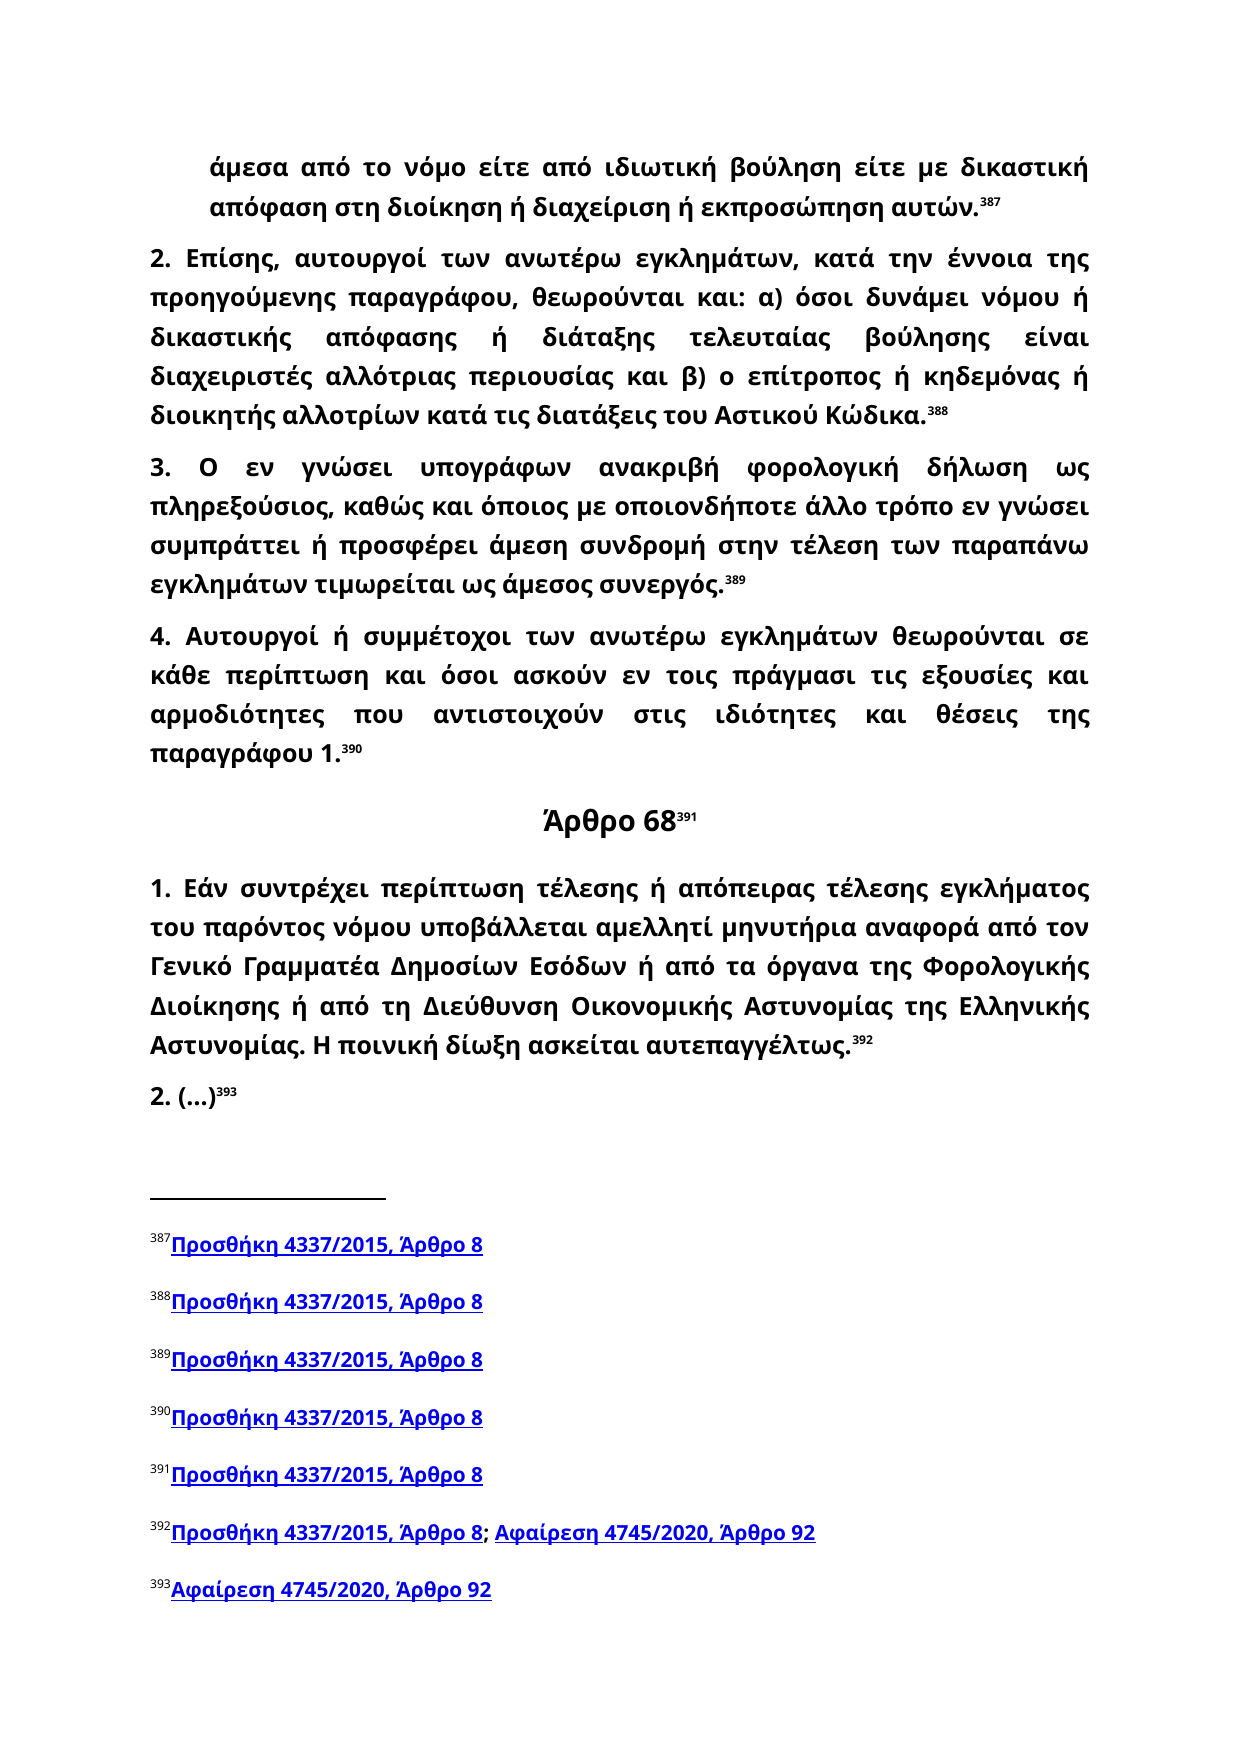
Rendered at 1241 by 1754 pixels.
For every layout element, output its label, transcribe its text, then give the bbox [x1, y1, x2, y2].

text Προσθήκη 4337/2015, Άρθρο 8; Αφαίρεση 4745/2020, Άρθρο 92 [150, 1518, 1090, 1546]
text Προσθήκη 4337/2015, Άρθρο 8 [150, 1460, 1090, 1489]
text 2. Επίσης, αυτουργοί των ανωτέρω εγκλημάτων, κατά την έννοια της προηγούμενης παραγράφου, θεωρούνται και: α) όσοι δυνάμει νόμου ή δικαστικής απόφασης ή διάταξης τελευταίας βούλησης είναι διαχειριστές αλλότριας περιουσίας και β) ο επίτροπος ή κηδεμόνας ή διοικητής αλλοτρίων κατά τις διατάξεις του Αστικού Κώδικα. [150, 241, 1090, 432]
text Προσθήκη 4337/2015, Άρθρο 8 [150, 1287, 1090, 1316]
list άμεσα από το νόμο είτε από ιδιωτική βούληση είτε με δικαστική απόφαση στη διοίκηση ή διαχείριση ή εκπροσώπηση αυτών. [150, 150, 1090, 223]
text 2. (…) [150, 1079, 1090, 1113]
text 3. Ο εν γνώσει υπογράφων ανακριβή φορολογική δήλωση ως πληρεξούσιος, καθώς και όποιος με οποιονδήποτε άλλο τρόπο εν γνώσει συμπράττει ή προσφέρει άμεση συνδρομή στην τέλεση των παραπάνω εγκλημάτων τιμωρείται ως άμεσος συνεργός. [150, 449, 1090, 601]
text 4. Αυτουργοί ή συμμέτοχοι των ανωτέρω εγκλημάτων θεωρούνται σε κάθε περίπτωση και όσοι ασκούν εν τοις πράγμασι τις εξουσίες και αρμοδιότητες που αντιστοιχούν στις ιδιότητες και θέσεις της παραγράφου 1. [150, 618, 1090, 770]
text 1. Εάν συντρέχει περίπτωση τέλεσης ή απόπειρας τέλεσης εγκλήματος του παρόντος νόμου υποβάλλεται αμελλητί μηνυτήρια αναφορά από τον Γενικό Γραμματέα Δημοσίων Εσόδων ή από τα όργανα της Φορολογικής Διοίκησης ή από τη Διεύθυνση Οικονομικής Αστυνομίας της Ελληνικής Αστυνομίας. Η ποινική δίωξη ασκείται αυτεπαγγέλτως. [150, 871, 1090, 1061]
text Αφαίρεση 4745/2020, Άρθρο 92 [150, 1576, 1090, 1604]
text Προσθήκη 4337/2015, Άρθρο 8 [150, 1230, 1090, 1258]
subtitle Άρθρο 68 [150, 800, 1090, 840]
text Προσθήκη 4337/2015, Άρθρο 8 [150, 1345, 1090, 1373]
text Προσθήκη 4337/2015, Άρθρο 8 [150, 1403, 1090, 1431]
